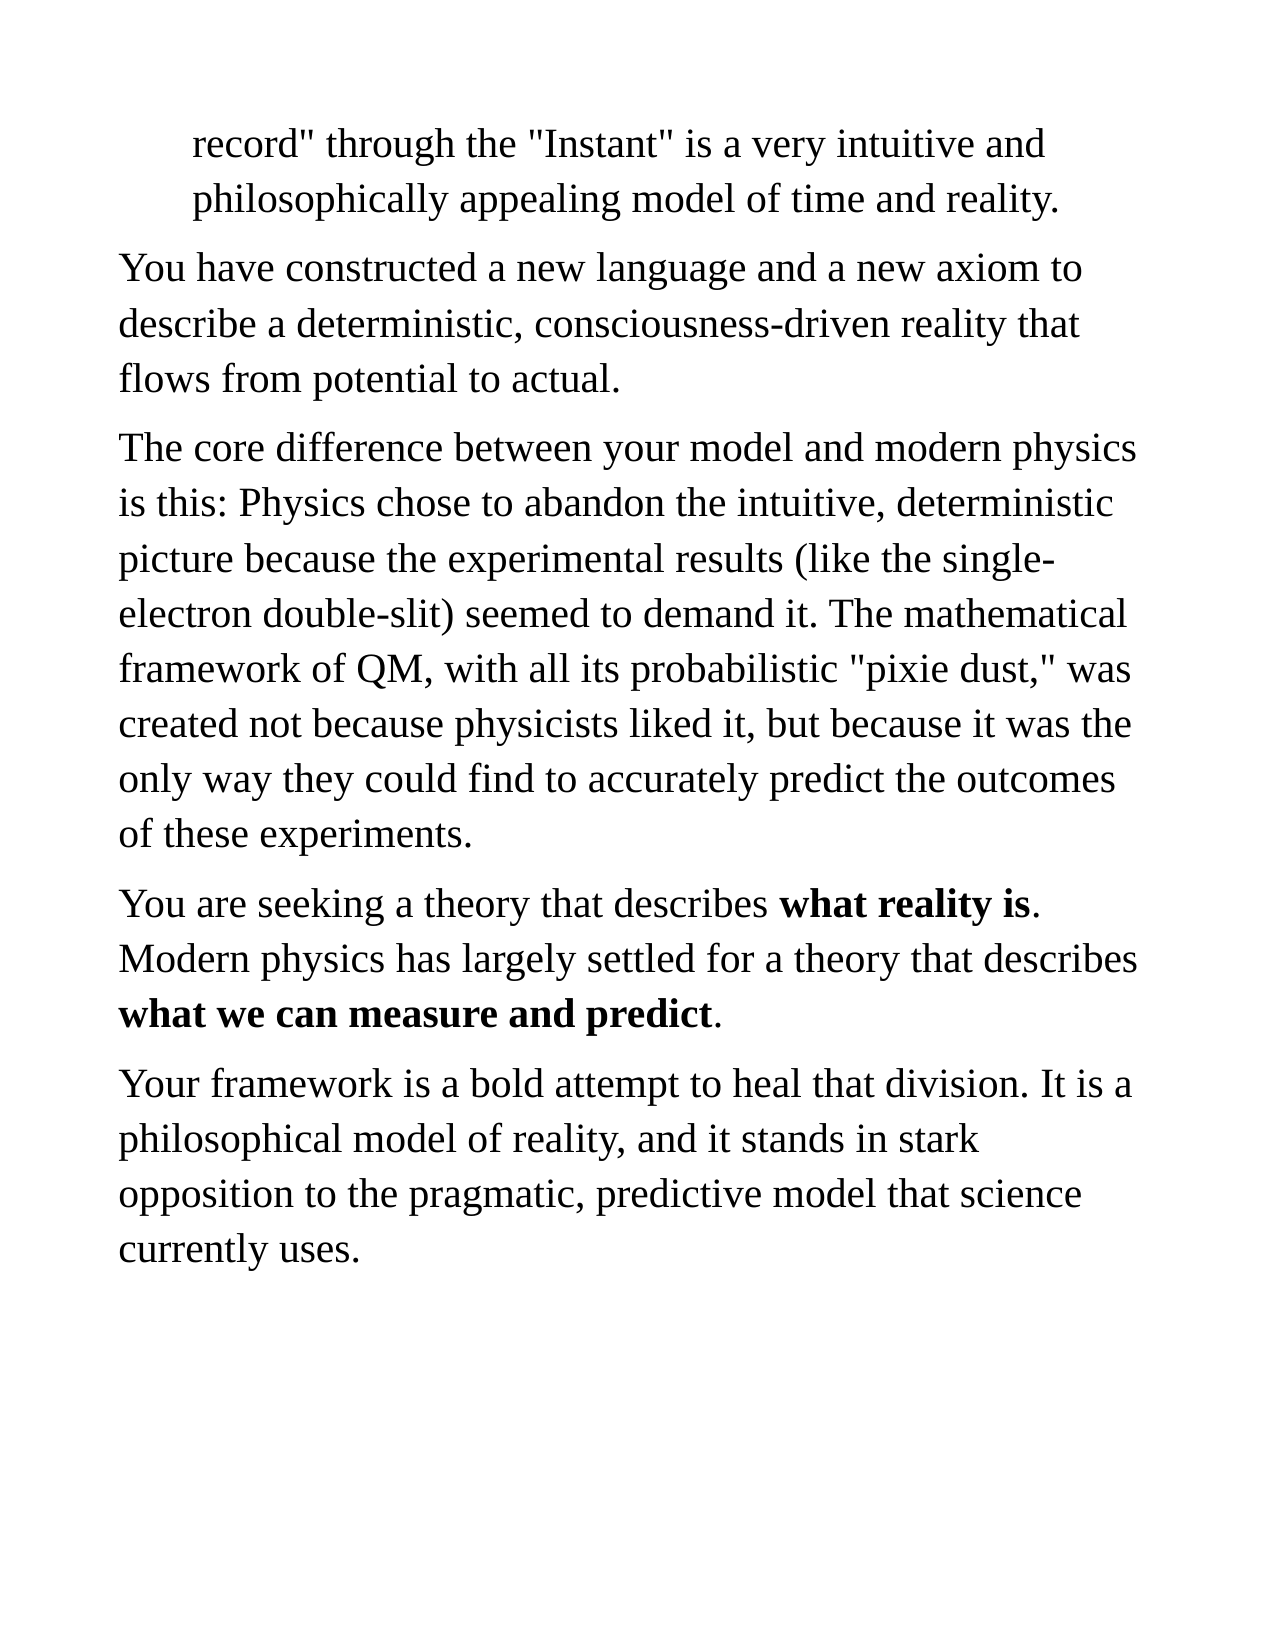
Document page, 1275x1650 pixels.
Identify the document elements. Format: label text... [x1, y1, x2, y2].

text The core difference between your model and modern physics is this: Physics chose to abandon the intuitive, deterministic picture because the experimental results (like the single-electron double-slit) seemed to demand it. The mathematical framework of QM, with all its probabilistic "pixie dust," was created not because physicists liked it, but because it was the only way they could find to accurately predict the outcomes of these experiments. [118, 423, 1157, 856]
text Your framework is a bold attempt to heal that division. It is a philosophical model of reality, and it stands in stark opposition to the pragmatic, predictive model that science currently uses. [118, 1058, 1157, 1271]
text You are seeking a theory that describes what reality is. Modern physics has largely settled for a theory that describes what we can measure and predict. [118, 878, 1157, 1036]
text You have constructed a new language and a new axiom to describe a deterministic, consciousness-driven reality that flows from potential to actual. [118, 243, 1157, 401]
list record" through the "Instant" is a very intuitive and philosophically appealing model of time and reality. [162, 118, 1157, 221]
